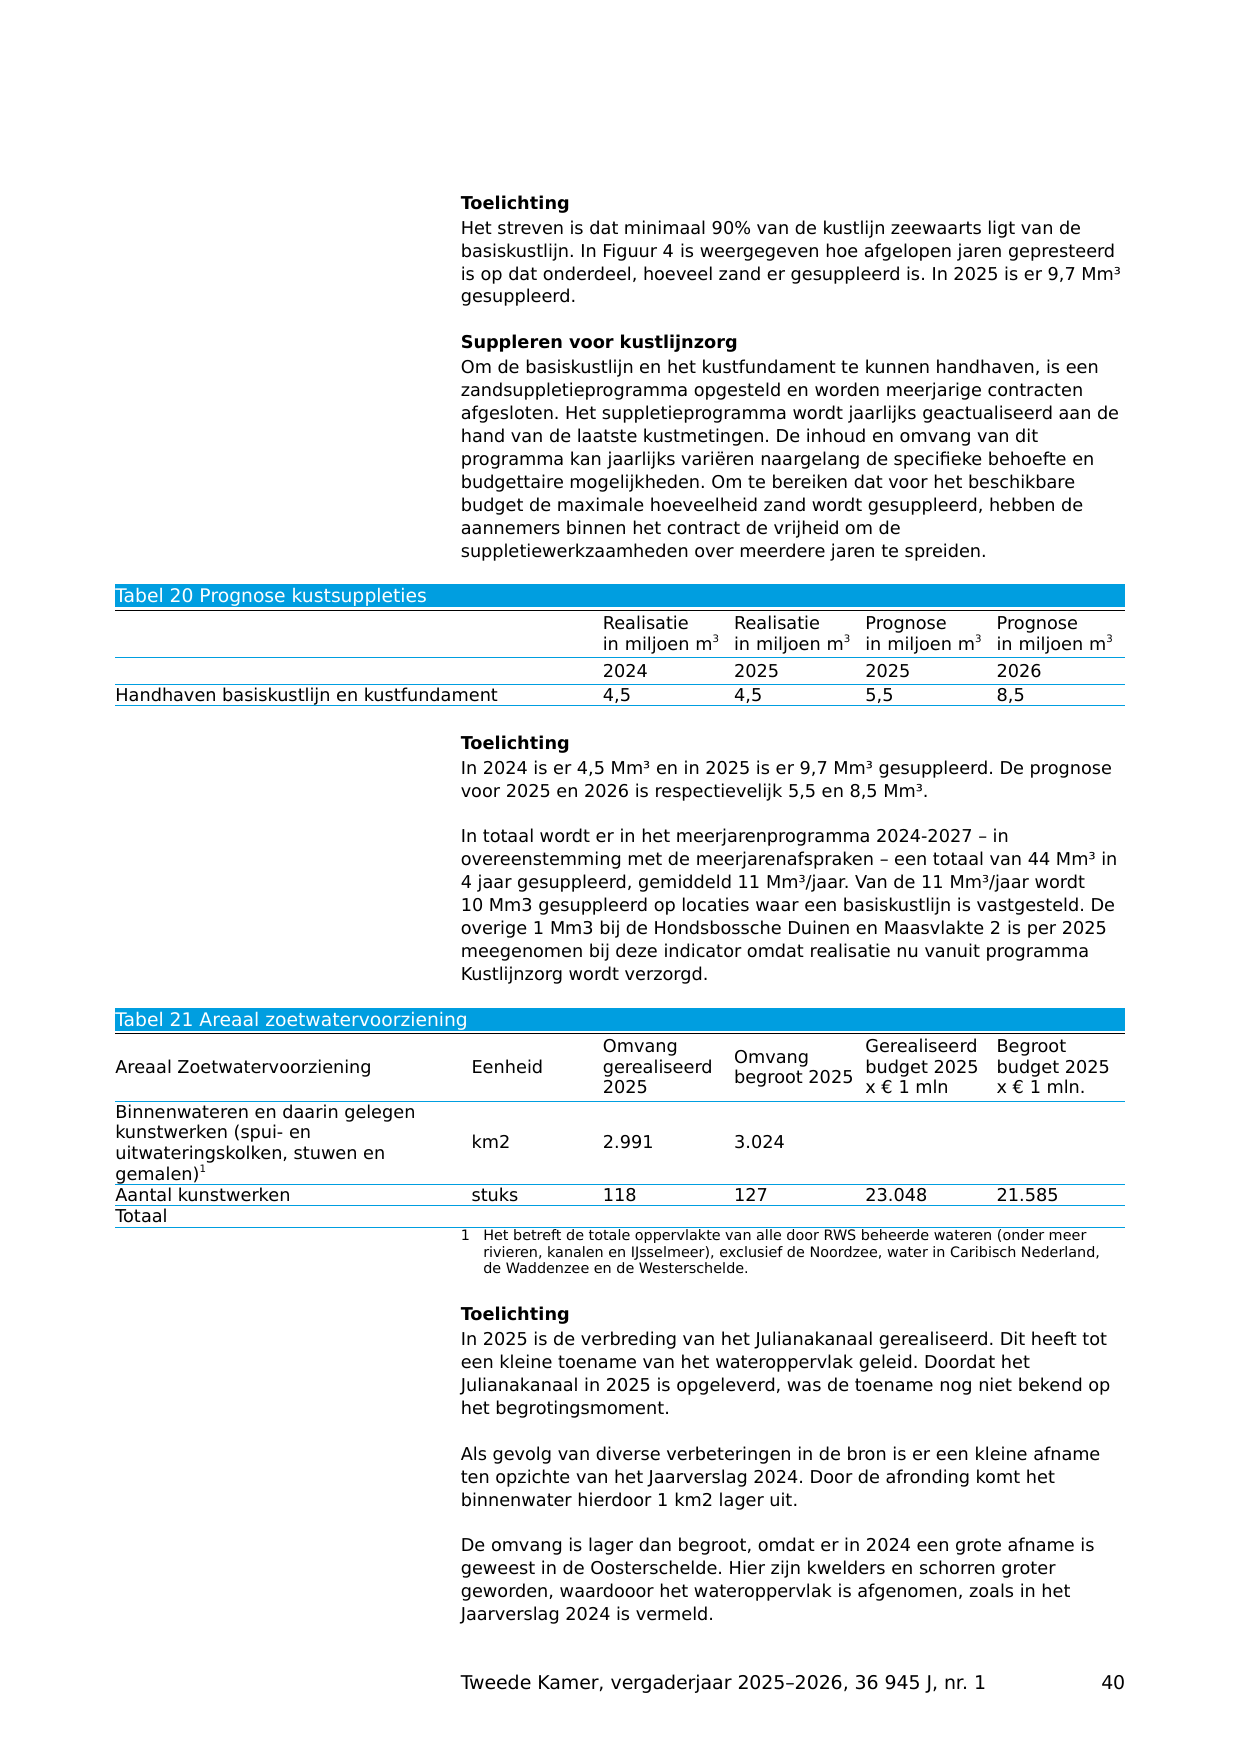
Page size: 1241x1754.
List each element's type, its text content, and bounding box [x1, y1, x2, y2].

text Om de basiskustlijn en het kustfundament te kunnen handhaven, is een zandsuppletieprogramma opgesteld en worden meerjarige contracten afgesloten. Het suppletieprogramma wordt jaarlijks geactualiseerd aan de hand van de laatste kustmetingen. De inhoud en omvang van dit programma kan jaarlijks variëren naargelang de specifieke behoefte en budgettaire mogelijkheden. Om te bereiken dat voor het beschikbare budget de maximale hoeveelheid zand wordt gesuppleerd, hebben de aannemers binnen het contract de vrijheid om de suppletiewerkzaamheden over meerdere jaren te spreiden. [461, 355, 1125, 562]
table_cell Eenheid [469, 1034, 600, 1101]
table_cell Begroot budget 2025 x € 1 mln. [994, 1034, 1125, 1101]
table_cell Realisatie in miljoen m3 [600, 611, 731, 657]
table_cell km2 [469, 1102, 600, 1184]
text In totaal wordt er in het meerjarenprogramma 2024-2027 – in overeenstemming met de meerjarenafspraken – een totaal van 44 Mm³ in 4 jaar gesuppleerd, gemiddeld 11 Mm³/jaar. Van de 11 Mm³/jaar wordt 10 Mm3 gesuppleerd op locaties waar een basiskustlijn is vastgesteld. De overige 1 Mm3 bij de Hondsbossche Duinen en Maasvlakte 2 is per 2025 meegenomen bij deze indicator omdat realisatie nu vanuit programma Kustlijnzorg wordt verzorgd. [461, 824, 1125, 985]
table_cell [469, 1206, 600, 1226]
table_cell [115, 611, 600, 657]
table_cell 3.024 [731, 1102, 862, 1184]
table_cell Omvang gerealiseerd 2025 [600, 1034, 731, 1101]
table_cell Totaal [115, 1206, 468, 1226]
table_cell 8,5 [994, 685, 1125, 705]
table_cell 2024 [600, 658, 731, 684]
text Toelichting [461, 1302, 1125, 1325]
table_cell 21.585 [994, 1185, 1125, 1205]
table_cell 2026 [994, 658, 1125, 684]
table_cell [115, 658, 600, 684]
text In 2025 is de verbreding van het Julianakanaal gerealiseerd. Dit heeft tot een kleine toename van het wateroppervlak geleid. Doordat het Julianakanaal in 2025 is opgeleverd, was de toename nog niet bekend op het begrotingsmoment. [461, 1327, 1125, 1419]
table_cell [994, 1102, 1125, 1184]
table_cell 2.991 [600, 1102, 731, 1184]
table_cell Omvang begroot 2025 [731, 1034, 862, 1101]
list Het betreft de totale oppervlakte van alle door RWS beheerde wateren (onder meer rivieren, kanalen en IJsselmeer), exclusief de Noordzee, water in Caribisch Nederland, de Waddenzee en de Westerschelde. [461, 1228, 1125, 1277]
text In 2024 is er 4,5 Mm³ en in 2025 is er 9,7 Mm³ gesuppleerd. De prognose voor 2025 en 2026 is respectievelijk 5,5 en 8,5 Mm³. [461, 756, 1125, 802]
table_cell 5,5 [862, 685, 993, 705]
text Suppleren voor kustlijnzorg [461, 330, 1125, 353]
table_cell Aantal kunstwerken [115, 1185, 468, 1205]
table_cell Prognose in miljoen m3 [994, 611, 1125, 657]
text Toelichting [461, 731, 1125, 754]
text Als gevolg van diverse verbeteringen in de bron is er een kleine afname ten opzichte van het Jaarverslag 2024. Door de afronding komt het binnenwater hierdoor 1 km2 lager uit. [461, 1442, 1125, 1511]
table_cell Areaal Zoetwatervoorziening [115, 1034, 468, 1101]
table_cell [731, 1206, 862, 1226]
table_cell stuks [469, 1185, 600, 1205]
table_cell 4,5 [600, 685, 731, 705]
table_cell Binnenwateren en daarin gelegen kunstwerken (spui- en uitwateringskolken, stuwen en gemalen)1 [115, 1102, 468, 1184]
table_cell 127 [731, 1185, 862, 1205]
table_cell 23.048 [862, 1185, 993, 1205]
table_cell 2025 [731, 658, 862, 684]
table_cell 4,5 [731, 685, 862, 705]
table_cell [862, 1102, 993, 1184]
text Het streven is dat minimaal 90% van de kustlijn zeewaarts ligt van de basiskustlijn. In Figuur 4 is weergegeven hoe afgelopen jaren gepresteerd is op dat onderdeel, hoeveel zand er gesuppleerd is. In 2025 is er 9,7 Mm³ gesuppleerd. [461, 216, 1125, 307]
table_cell [994, 1206, 1125, 1226]
text De omvang is lager dan begroot, omdat er in 2024 een grote afname is geweest in de Oosterschelde. Hier zijn kwelders en schorren groter geworden, waardooor het wateroppervlak is afgenomen, zoals in het Jaarverslag 2024 is vermeld. [461, 1533, 1125, 1625]
table_cell 118 [600, 1185, 731, 1205]
table_cell Gerealiseerd budget 2025 x € 1 mln [862, 1034, 993, 1101]
table_cell Prognose in miljoen m3 [862, 611, 993, 657]
table_cell Handhaven basiskustlijn en kustfundament [115, 685, 600, 705]
table_cell Realisatie in miljoen m3 [731, 611, 862, 657]
table_cell 2025 [862, 658, 993, 684]
table_cell [862, 1206, 993, 1226]
text Toelichting [461, 191, 1125, 214]
table_cell [600, 1206, 731, 1226]
